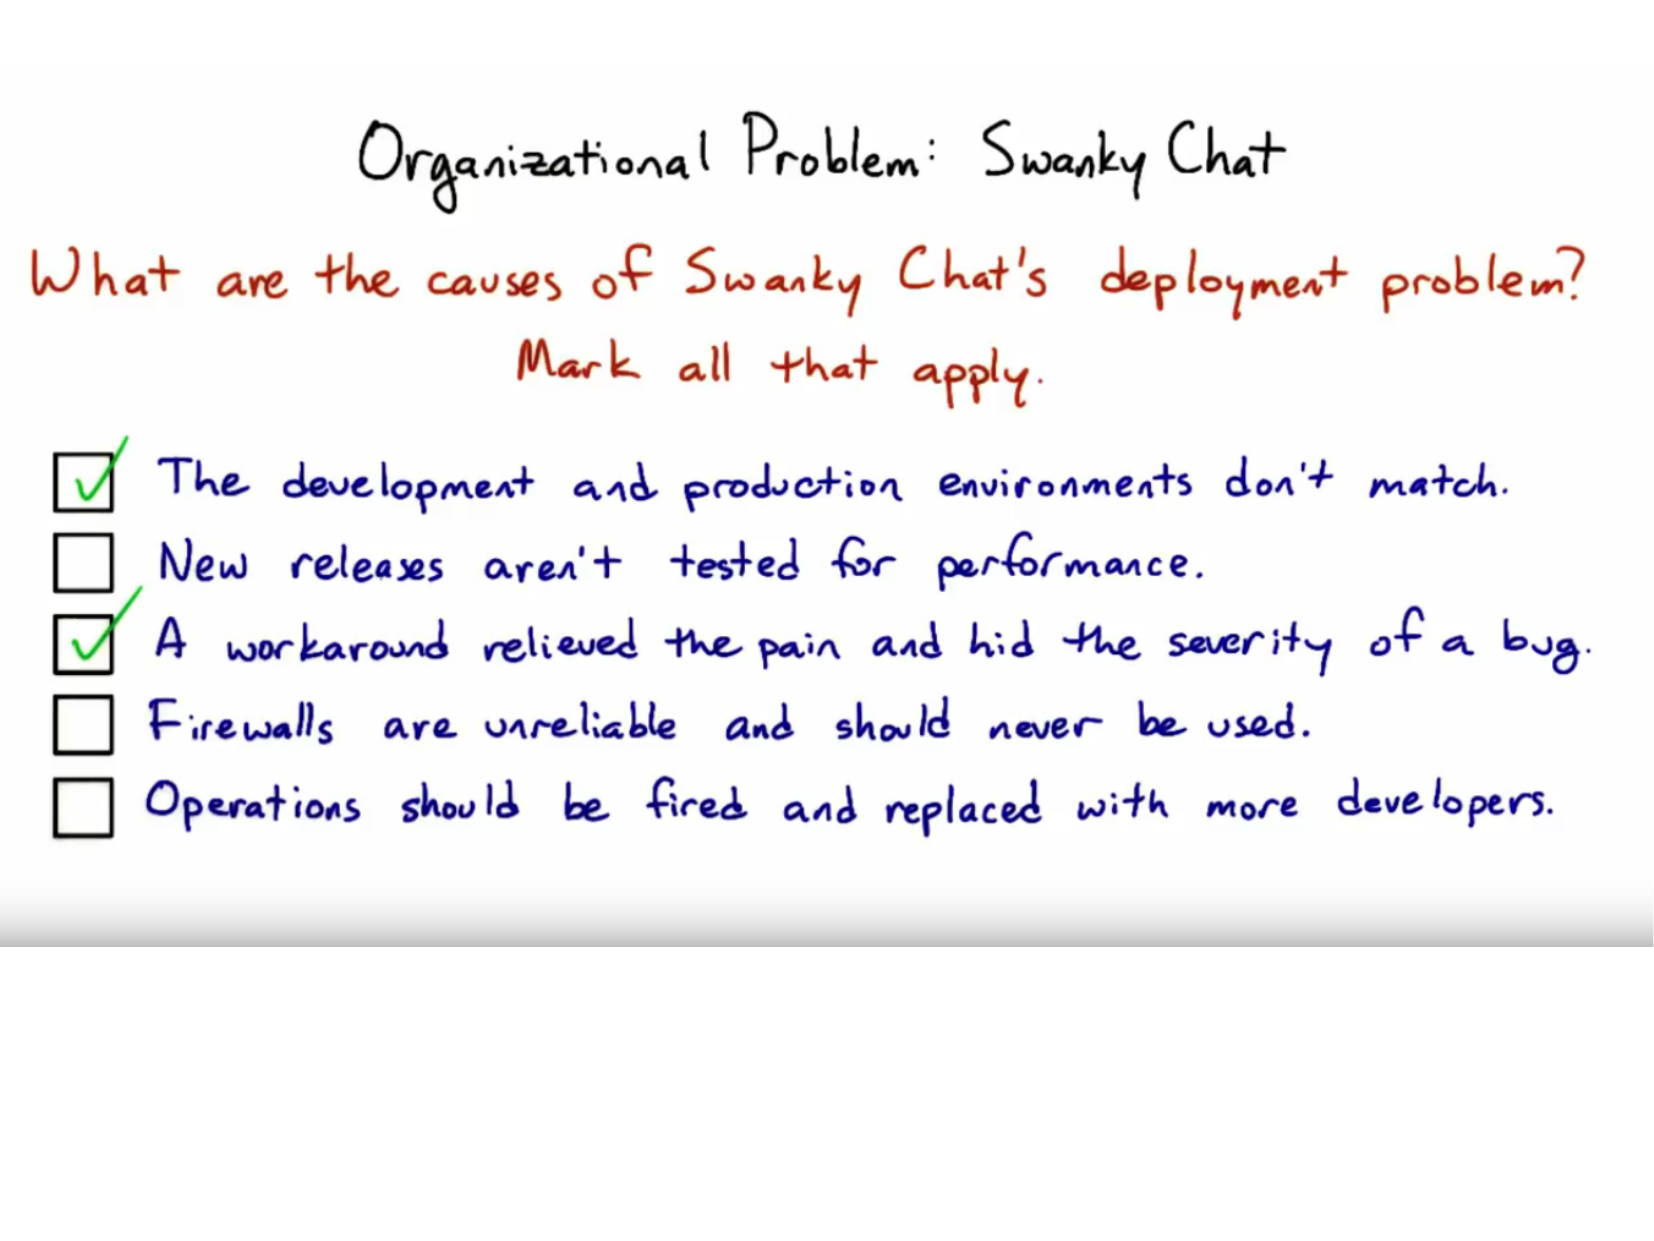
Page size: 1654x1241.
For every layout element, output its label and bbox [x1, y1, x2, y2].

picture [0, 67, 1654, 947]
